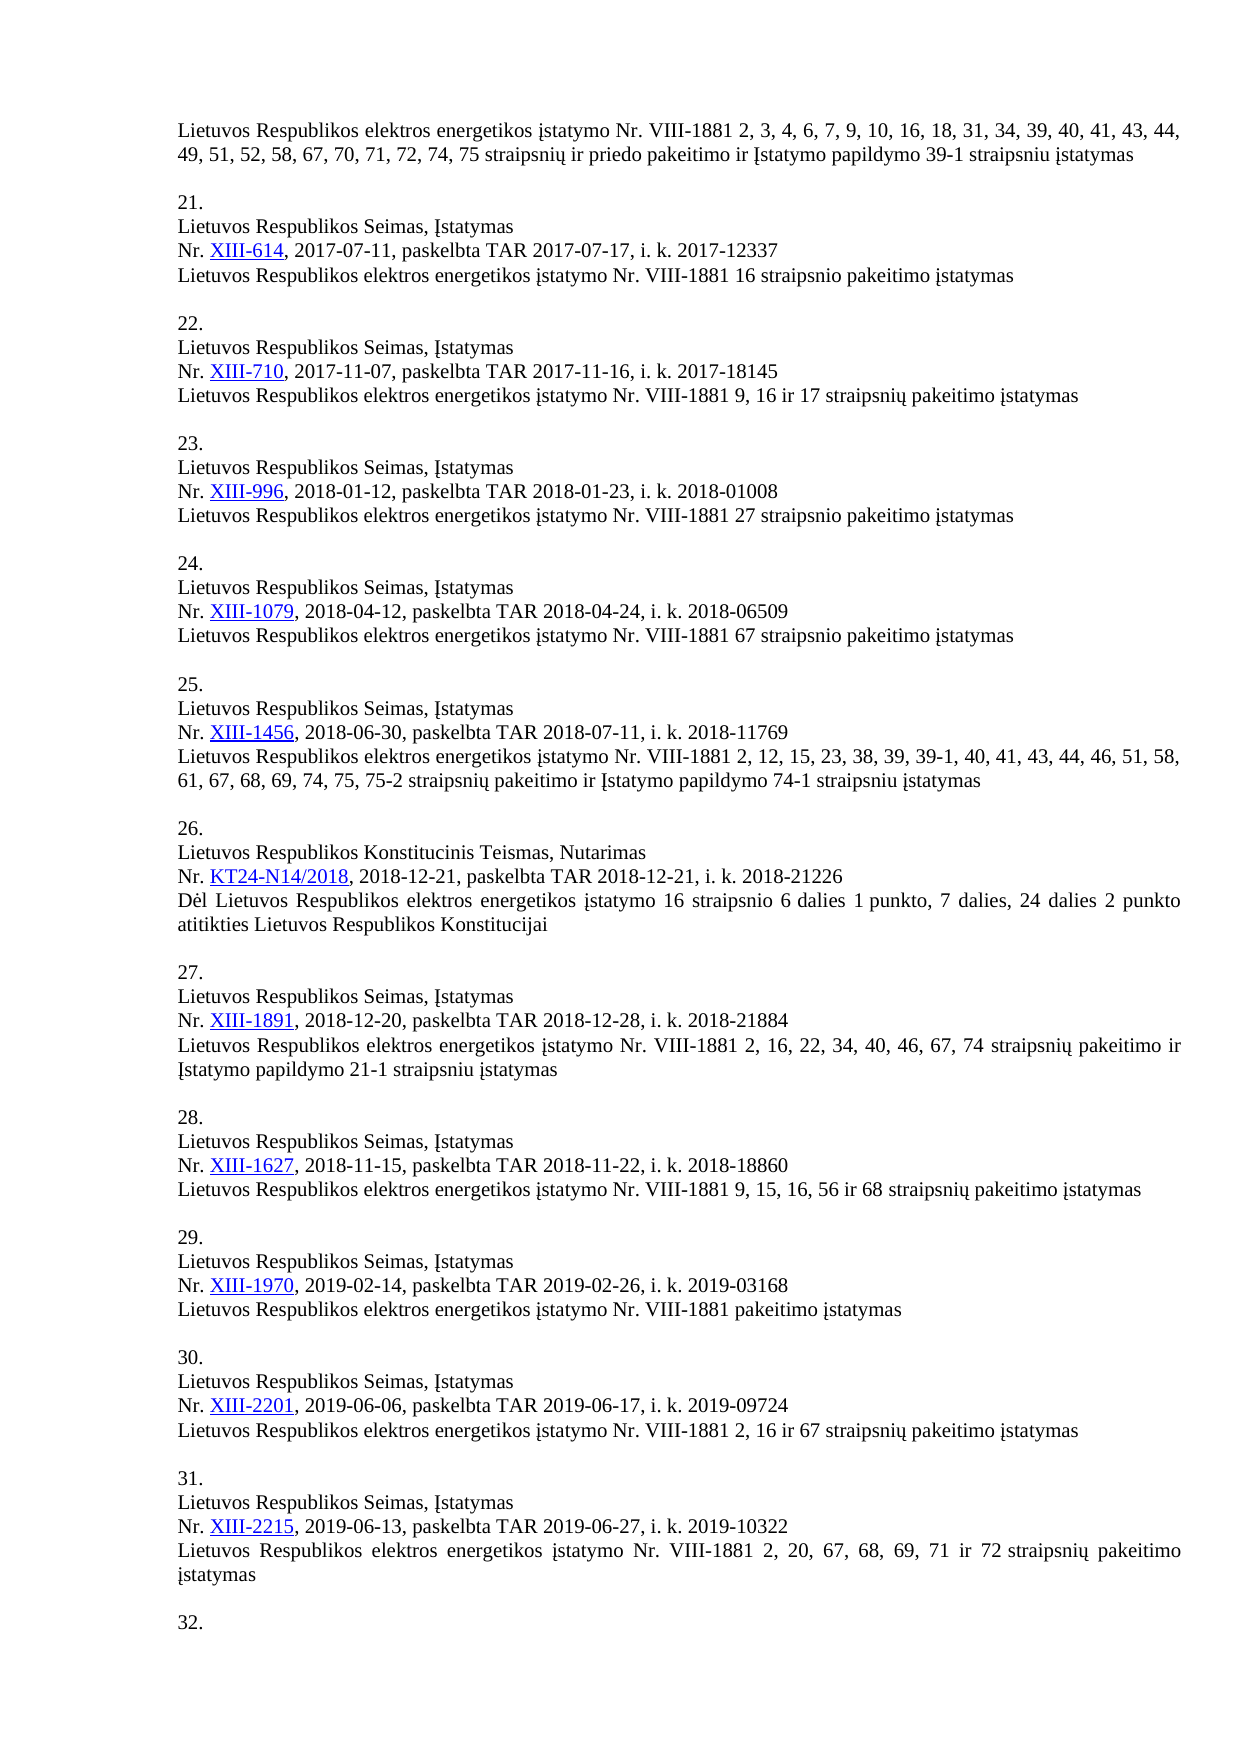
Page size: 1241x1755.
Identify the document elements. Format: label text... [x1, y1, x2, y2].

text 28. [177, 1105, 1181, 1129]
text Nr. XIII-1970, 2019-02-14, paskelbta TAR 2019-02-26, i. k. 2019-03168 [177, 1273, 1181, 1297]
text Nr. XIII-2215, 2019-06-13, paskelbta TAR 2019-06-27, i. k. 2019-10322 [177, 1514, 1181, 1538]
text Lietuvos Respublikos elektros energetikos įstatymo Nr. VIII-1881 2, 12, 15, 23, 38, 39, 39-1, 40, 41, 43, 44, 46, 51, 58, 61, 67, 68, 69, 74, 75, 75-2 straipsnių pakeitimo ir Įstatymo papildymo 74-1 straipsniu įstatymas [177, 744, 1181, 792]
text 30. [177, 1345, 1181, 1369]
text Nr. XIII-1079, 2018-04-12, paskelbta TAR 2018-04-24, i. k. 2018-06509 [177, 599, 1181, 623]
text Lietuvos Respublikos elektros energetikos įstatymo Nr. VIII-1881 2, 3, 4, 6, 7, 9, 10, 16, 18, 31, 34, 39, 40, 41, 43, 44, 49, 51, 52, 58, 67, 70, 71, 72, 74, 75 straipsnių ir priedo pakeitimo ir Įstatymo papildymo 39-1 straipsniu įstatymas [177, 118, 1181, 166]
text Lietuvos Respublikos elektros energetikos įstatymo Nr. VIII-1881 2, 16 ir 67 straipsnių pakeitimo įstatymas [177, 1417, 1181, 1442]
text Lietuvos Respublikos Konstitucinis Teismas, Nutarimas [177, 840, 1181, 864]
text Lietuvos Respublikos elektros energetikos įstatymo Nr. VIII-1881 2, 16, 22, 34, 40, 46, 67, 74 straipsnių pakeitimo ir Įstatymo papildymo 21-1 straipsniu įstatymas [177, 1032, 1181, 1081]
text Nr. XIII-1456, 2018-06-30, paskelbta TAR 2018-07-11, i. k. 2018-11769 [177, 720, 1181, 744]
text 31. [177, 1466, 1181, 1490]
text Lietuvos Respublikos elektros energetikos įstatymo Nr. VIII-1881 67 straipsnio pakeitimo įstatymas [177, 623, 1181, 647]
text Lietuvos Respublikos Seimas, Įstatymas [177, 575, 1181, 599]
text Nr. KT24-N14/2018, 2018-12-21, paskelbta TAR 2018-12-21, i. k. 2018-21226 [177, 864, 1181, 888]
text 21. [177, 190, 1181, 214]
text Nr. XIII-1627, 2018-11-15, paskelbta TAR 2018-11-22, i. k. 2018-18860 [177, 1153, 1181, 1177]
text Nr. XIII-1891, 2018-12-20, paskelbta TAR 2018-12-28, i. k. 2018-21884 [177, 1008, 1181, 1032]
text 24. [177, 551, 1181, 575]
text 23. [177, 431, 1181, 455]
text Lietuvos Respublikos Seimas, Įstatymas [177, 335, 1181, 359]
text Lietuvos Respublikos elektros energetikos įstatymo Nr. VIII-1881 2, 20, 67, 68, 69, 71 ir 72 straipsnių pakeitimo įstatymas [177, 1538, 1181, 1586]
text 27. [177, 960, 1181, 984]
text Lietuvos Respublikos elektros energetikos įstatymo Nr. VIII-1881 9, 16 ir 17 straipsnių pakeitimo įstatymas [177, 383, 1181, 407]
text Nr. XIII-2201, 2019-06-06, paskelbta TAR 2019-06-17, i. k. 2019-09724 [177, 1393, 1181, 1417]
text Lietuvos Respublikos Seimas, Įstatymas [177, 455, 1181, 479]
text Nr. XIII-710, 2017-11-07, paskelbta TAR 2017-11-16, i. k. 2017-18145 [177, 359, 1181, 383]
text Nr. XIII-614, 2017-07-11, paskelbta TAR 2017-07-17, i. k. 2017-12337 [177, 238, 1181, 262]
text Lietuvos Respublikos Seimas, Įstatymas [177, 1129, 1181, 1153]
text Lietuvos Respublikos elektros energetikos įstatymo Nr. VIII-1881 16 straipsnio pakeitimo įstatymas [177, 262, 1181, 287]
text Lietuvos Respublikos elektros energetikos įstatymo Nr. VIII-1881 pakeitimo įstatymas [177, 1297, 1181, 1321]
text Dėl Lietuvos Respublikos elektros energetikos įstatymo 16 straipsnio 6 dalies 1 punkto, 7 dalies, 24 dalies 2 punkto atitikties Lietuvos Respublikos Konstitucijai [177, 888, 1181, 936]
text 26. [177, 816, 1181, 840]
text Lietuvos Respublikos Seimas, Įstatymas [177, 1490, 1181, 1514]
text 32. [177, 1610, 1181, 1634]
text Lietuvos Respublikos Seimas, Įstatymas [177, 214, 1181, 238]
text 29. [177, 1225, 1181, 1249]
text 22. [177, 311, 1181, 335]
text 25. [177, 672, 1181, 696]
text Lietuvos Respublikos elektros energetikos įstatymo Nr. VIII-1881 27 straipsnio pakeitimo įstatymas [177, 503, 1181, 527]
text Lietuvos Respublikos elektros energetikos įstatymo Nr. VIII-1881 9, 15, 16, 56 ir 68 straipsnių pakeitimo įstatymas [177, 1177, 1181, 1201]
text Lietuvos Respublikos Seimas, Įstatymas [177, 1249, 1181, 1273]
text Lietuvos Respublikos Seimas, Įstatymas [177, 696, 1181, 720]
text Nr. XIII-996, 2018-01-12, paskelbta TAR 2018-01-23, i. k. 2018-01008 [177, 479, 1181, 503]
text Lietuvos Respublikos Seimas, Įstatymas [177, 1369, 1181, 1393]
text Lietuvos Respublikos Seimas, Įstatymas [177, 984, 1181, 1008]
